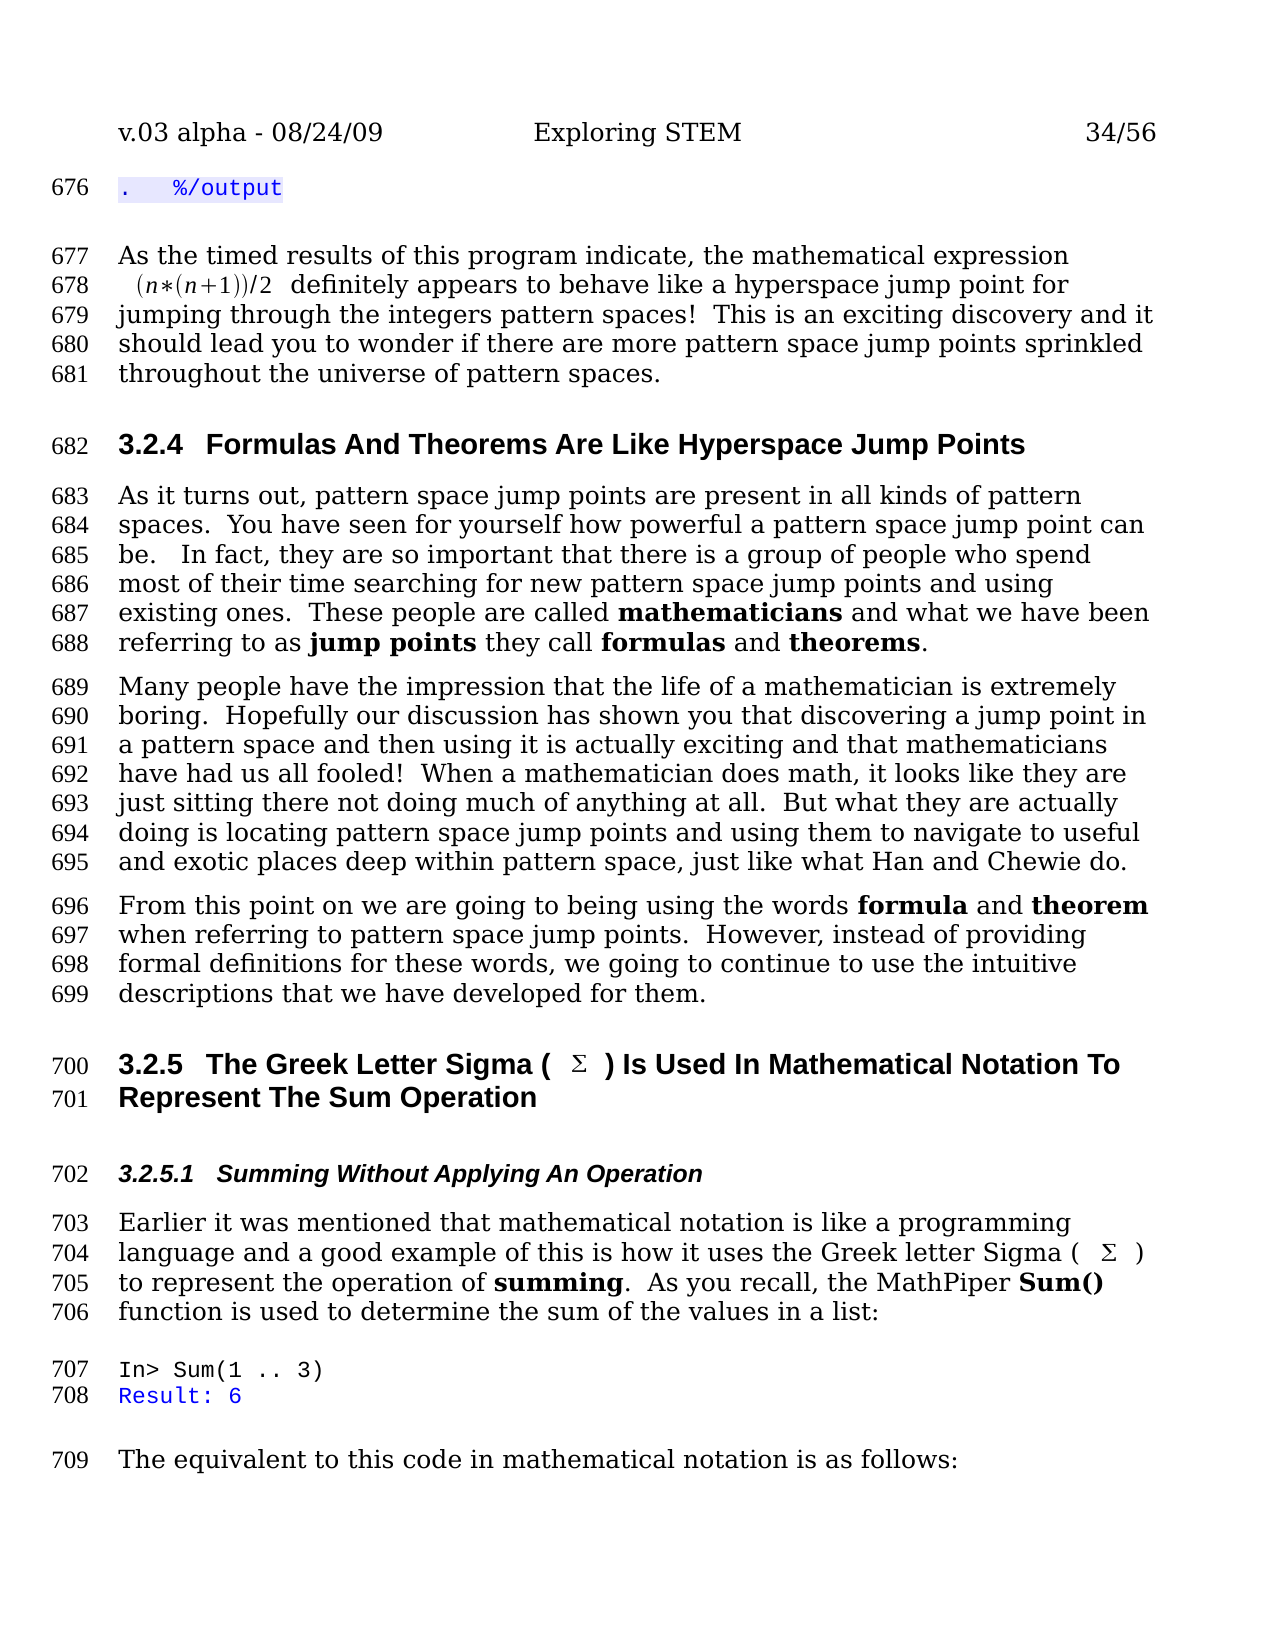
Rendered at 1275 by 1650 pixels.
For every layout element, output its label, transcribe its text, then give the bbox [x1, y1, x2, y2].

text Many people have the impression that the life of a mathematician is extremely boring. Hopefully our discussion has shown you that discovering a jump point in a pattern space and then using it is actually exciting and that mathematicians have had us all fooled! When a mathematician does math, it looks like they are just sitting there not doing much of anything at all. But what they are actually doing is locating pattern space jump points and using them to navigate to useful and exotic places deep within pattern space, just like what Han and Chewie do. [118, 672, 1157, 876]
text . %/output [118, 177, 1157, 203]
subtitle Summing Without Applying An Operation [118, 1159, 1157, 1188]
text The equivalent to this code in mathematical notation is as follows: [118, 1445, 1157, 1474]
text As the timed results of this program indicate, the mathematical expressiondefinitely appears to behave like a hyperspace jump point for jumping through the integers pattern spaces! This is an exciting discovery and it should lead you to wonder if there are more pattern space jump points sprinkled throughout the universe of pattern spaces. [118, 241, 1157, 388]
text Result: 6 [118, 1384, 1157, 1410]
subtitle The Greek Letter Sigma () Is Used In Mathematical Notation To Represent The Sum Operation [118, 1047, 1157, 1114]
text As it turns out, pattern space jump points are present in all kinds of pattern spaces. You have seen for yourself how powerful a pattern space jump point can be. In fact, they are so important that there is a group of people who spend most of their time searching for new pattern space jump points and using existing ones. These people are called mathematicians and what we have been referring to as jump points they call formulas and theorems. [118, 481, 1157, 657]
text From this point on we are going to being using the words formula and theorem when referring to pattern space jump points. However, instead of providing formal definitions for these words, we going to continue to use the intuitive descriptions that we have developed for them. [118, 891, 1157, 1008]
subtitle Formulas And Theorems Are Like Hyperspace Jump Points [118, 427, 1157, 461]
text Earlier it was mentioned that mathematical notation is like a programming language and a good example of this is how it uses the Greek letter Sigma () to represent the operation of summing. As you recall, the MathPiper Sum() function is used to determine the sum of the values in a list: [118, 1208, 1157, 1326]
text In> Sum(1 .. 3) [118, 1358, 1157, 1384]
